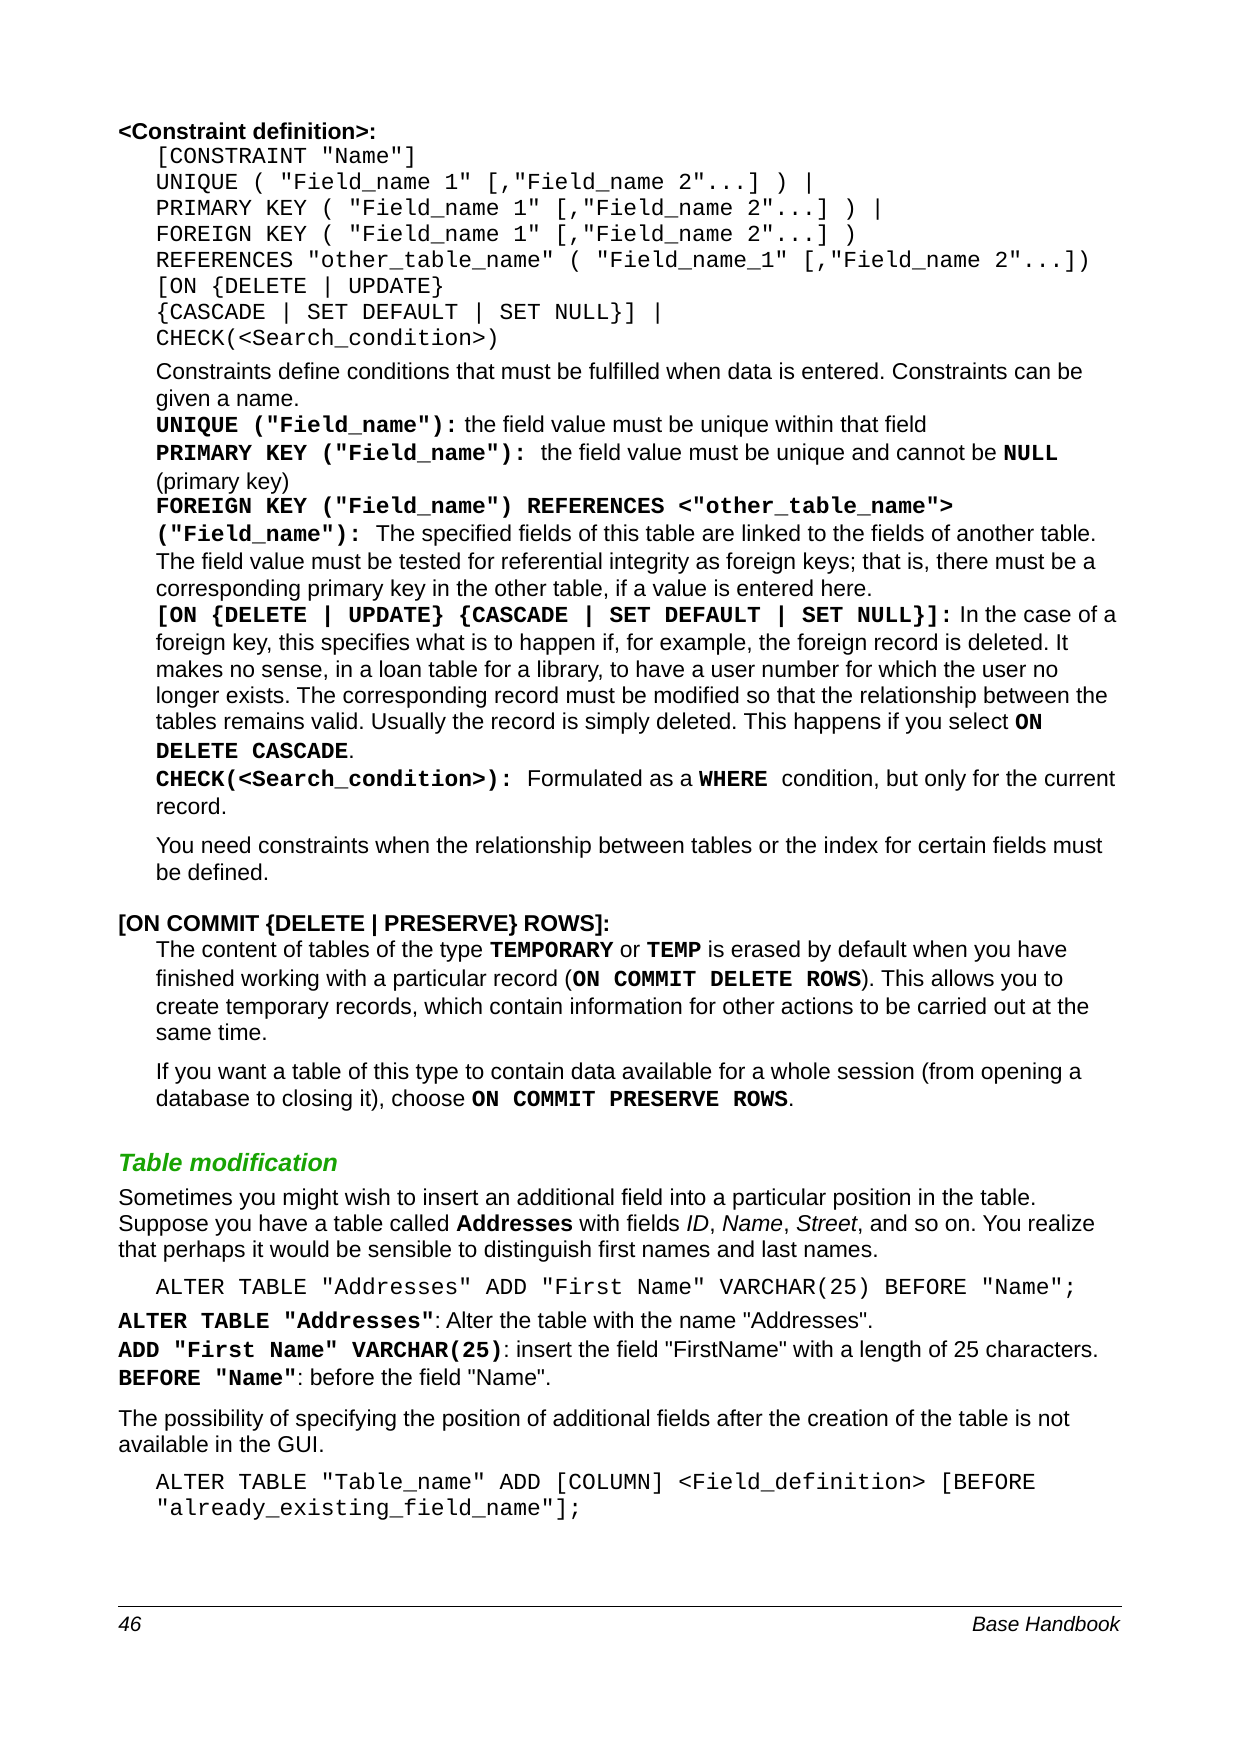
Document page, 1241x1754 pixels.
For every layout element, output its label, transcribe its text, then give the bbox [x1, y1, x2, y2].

text FOREIGN KEY ( "Field_name 1" [,"Field_name 2"...] ) [156, 222, 1122, 248]
text The possibility of specifying the position of additional fields after the creation of the table is not available in the GUI. [118, 1405, 1122, 1457]
text <Constraint definition>: [118, 118, 1122, 144]
text ALTER TABLE "Table_name" ADD [COLUMN] <Field_definition> [BEFORE "already_existing_field_name"]; [156, 1470, 1122, 1522]
subtitle Table modification [118, 1148, 1122, 1177]
text Sometimes you might wish to insert an additional field into a particular position in the table. Suppose you have a table called Addresses with fields ID, Name, Street, and so on. You realize that perhaps it would be sensible to distinguish first names and last names. [118, 1183, 1122, 1263]
text [ON COMMIT {DELETE | PRESERVE} ROWS]: [118, 910, 1122, 936]
text Constraints define conditions that must be fulfilled when data is entered. Constraints can be given a name. UNIQUE ("Field_name"): the field value must be unique within that field PRIMARY KEY ("Field_name"): the field value must be unique and cannot be NULL (primary key) FOREIGN KEY ("Field_name") REFERENCES <"other_table_name"> ("Field_name"): The specified fields of this table are linked to the fields of another table. The field value must be tested for referential integrity as foreign keys; that is, there must be a corresponding primary key in the other table, if a value is entered here. [ON {DELETE | UPDATE} {CASCADE | SET DEFAULT | SET NULL}]: In the case of a foreign key, this specifies what is to happen if, for example, the foreign record is deleted. It makes no sense, in a loan table for a library, to have a user number for which the user no longer exists. The corresponding record must be modified so that the relationship between the tables remains valid. Usually the record is simply deleted. This happens if you select ON DELETE CASCADE. CHECK(<Search_condition>): Formulated as a WHERE condition, but only for the current record. [156, 358, 1122, 820]
text CHECK(<Search_condition>) [156, 326, 1122, 352]
text ALTER TABLE "Addresses" ADD "First Name" VARCHAR(25) BEFORE "Name"; [156, 1275, 1122, 1301]
text The content of tables of the type TEMPORARY or TEMP is erased by default when you have finished working with a particular record (ON COMMIT DELETE ROWS). This allows you to create temporary records, which contain information for other actions to be carried out at the same time. [156, 936, 1122, 1046]
text ALTER TABLE "Addresses": Alter the table with the name "Addresses". ADD "First Name" VARCHAR(25): insert the field "FirstName" with a length of 25 characters. BEFORE "Name": before the field "Name". [118, 1307, 1122, 1392]
text If you want a table of this type to contain data available for a whole session (from opening a database to closing it), choose ON COMMIT PRESERVE ROWS. [156, 1058, 1122, 1113]
text {CASCADE | SET DEFAULT | SET NULL}] | [156, 300, 1122, 326]
text PRIMARY KEY ( "Field_name 1" [,"Field_name 2"...] ) | [156, 196, 1122, 222]
text REFERENCES "other_table_name" ( "Field_name_1" [,"Field_name 2"...]) [156, 248, 1122, 274]
text [CONSTRAINT "Name"] [156, 144, 1122, 170]
text [ON {DELETE | UPDATE} [156, 274, 1122, 300]
text UNIQUE ( "Field_name 1" [,"Field_name 2"...] ) | [156, 170, 1122, 196]
text You need constraints when the relationship between tables or the index for certain fields must be defined. [156, 832, 1122, 885]
